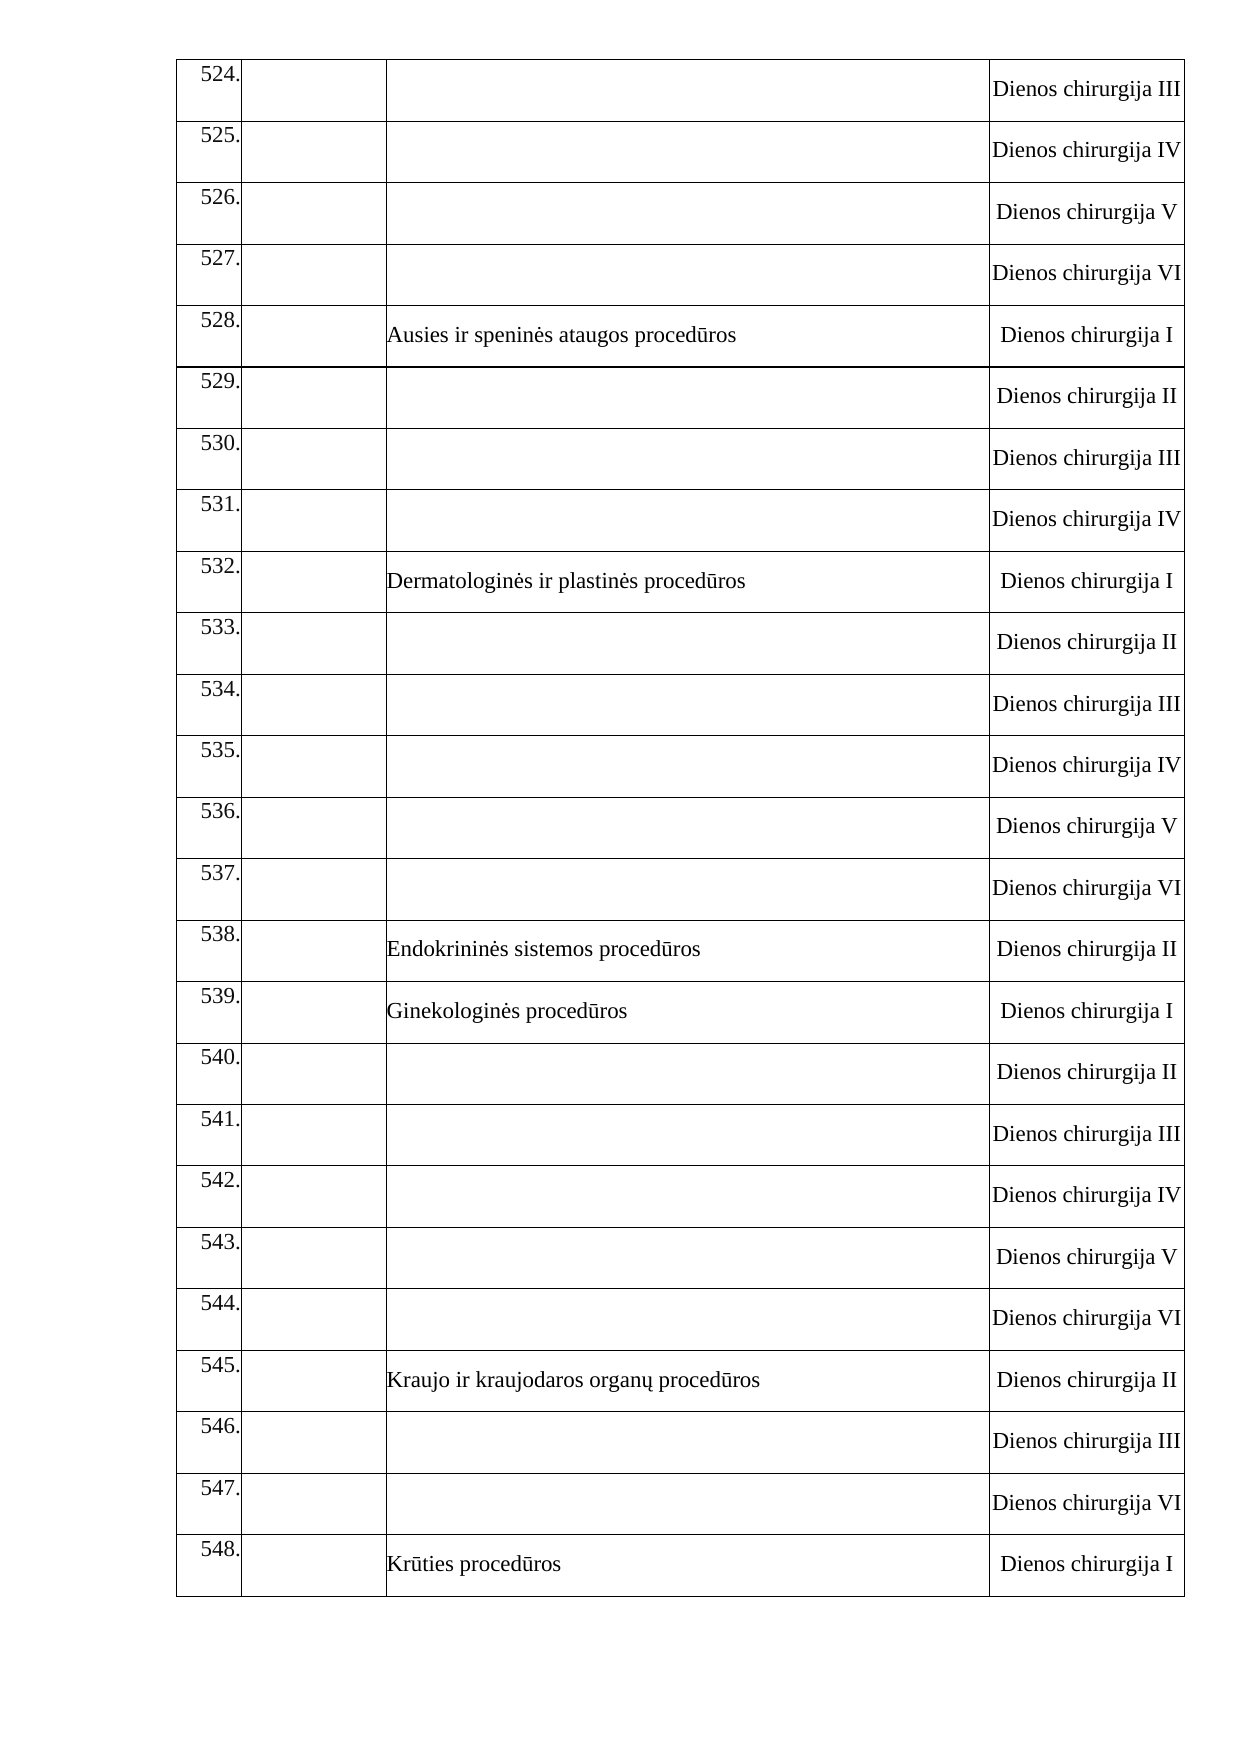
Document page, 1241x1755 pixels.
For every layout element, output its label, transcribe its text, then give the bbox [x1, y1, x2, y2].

table_cell [1203, 366, 1208, 428]
table_cell Endokrininės sistemos procedūros [387, 921, 989, 981]
table_cell Ginekologinės procedūros [387, 982, 989, 1042]
table_cell [1203, 1227, 1208, 1288]
table_cell [1185, 182, 1203, 243]
table_cell [387, 798, 989, 858]
table_cell 536. [177, 798, 241, 858]
table_cell [1203, 1350, 1208, 1411]
table_cell Dienos chirurgija I [990, 306, 1184, 366]
table_cell [387, 736, 989, 797]
table_cell [1208, 981, 1213, 1042]
table_cell [387, 1044, 989, 1104]
table_cell [1208, 551, 1213, 612]
table_cell [1230, 244, 1240, 305]
table_cell 544. [177, 1289, 241, 1350]
table_cell [1213, 1473, 1230, 1534]
table_cell [1213, 1104, 1230, 1165]
table_cell 538. [177, 921, 241, 981]
table_cell [1230, 1104, 1240, 1165]
table_cell [242, 736, 386, 797]
table_cell [1203, 121, 1208, 182]
table_cell 530. [177, 429, 241, 489]
table_cell [1185, 121, 1203, 182]
table_cell 527. [177, 245, 241, 305]
table_cell [1208, 1227, 1213, 1288]
table_cell [242, 552, 386, 612]
table_cell Dienos chirurgija I [990, 982, 1184, 1042]
table_cell [387, 613, 989, 674]
table_cell 542. [177, 1166, 241, 1227]
table_cell [242, 1044, 386, 1104]
table_cell Dienos chirurgija VI [990, 245, 1184, 305]
table_cell [242, 675, 386, 735]
table_cell [1185, 1227, 1203, 1288]
table_cell [1230, 612, 1240, 674]
table_cell Dienos chirurgija III [990, 1412, 1184, 1473]
table_cell [1185, 858, 1203, 919]
table_cell [1203, 59, 1208, 121]
table_cell [1203, 1411, 1208, 1473]
table_cell Dienos chirurgija VI [990, 1474, 1184, 1534]
table_cell [387, 429, 989, 489]
table_cell [1213, 428, 1230, 489]
table_cell [1213, 1411, 1230, 1473]
table_cell [1208, 1104, 1213, 1165]
table_cell [1208, 1288, 1213, 1350]
table_cell [1230, 1043, 1240, 1104]
table_cell [242, 1412, 386, 1473]
table_cell [1185, 1534, 1203, 1596]
table_cell [387, 859, 989, 919]
table_cell [1185, 1411, 1203, 1473]
table_cell [1230, 182, 1240, 243]
table_cell Dienos chirurgija VI [990, 1289, 1184, 1350]
table_cell [1185, 244, 1203, 305]
table_cell Dienos chirurgija II [990, 613, 1184, 674]
table_cell [1213, 366, 1230, 428]
table_cell [1230, 59, 1240, 121]
table_cell [242, 921, 386, 981]
table_cell [1208, 59, 1213, 121]
table_cell [1213, 489, 1230, 551]
table_cell [1185, 981, 1203, 1042]
table_cell Dienos chirurgija III [990, 429, 1184, 489]
table_cell [1208, 1043, 1213, 1104]
table_cell [242, 1289, 386, 1350]
table_cell Dienos chirurgija III [990, 675, 1184, 735]
table_cell [1208, 797, 1213, 858]
table_cell [1185, 797, 1203, 858]
table_cell Dienos chirurgija I [990, 552, 1184, 612]
table_cell 547. [177, 1474, 241, 1534]
table_cell [387, 675, 989, 735]
table_cell [387, 245, 989, 305]
table_cell Dienos chirurgija VI [990, 859, 1184, 919]
table_cell [1185, 920, 1203, 981]
table_cell [1208, 305, 1213, 366]
table_cell [1185, 674, 1203, 735]
table_cell [1213, 1165, 1230, 1227]
table_cell [1185, 1043, 1203, 1104]
table_cell [1230, 797, 1240, 858]
table_cell [242, 1474, 386, 1534]
table_cell Dienos chirurgija II [990, 1044, 1184, 1104]
table_cell [1208, 366, 1213, 428]
table_cell [1213, 305, 1230, 366]
table_cell [1213, 1534, 1230, 1596]
table_cell [1213, 1350, 1230, 1411]
table_cell [1185, 551, 1203, 612]
table_cell [242, 1351, 386, 1411]
table_cell [1230, 305, 1240, 366]
table_cell 529. [177, 368, 241, 428]
table_cell [1213, 674, 1230, 735]
table_cell [1230, 1227, 1240, 1288]
table_cell Dienos chirurgija I [990, 1535, 1184, 1596]
table_cell [1208, 489, 1213, 551]
table_cell [1213, 858, 1230, 919]
table_cell [1213, 59, 1230, 121]
table_cell 525. [177, 122, 241, 182]
table_cell [1185, 305, 1203, 366]
table_cell [387, 1228, 989, 1288]
table_cell 541. [177, 1105, 241, 1165]
table_cell Ausies ir speninės ataugos procedūros [387, 306, 989, 366]
table_cell [1185, 612, 1203, 674]
table_cell [387, 1412, 989, 1473]
table_cell [1208, 244, 1213, 305]
table_cell [387, 490, 989, 551]
table_cell [1208, 735, 1213, 797]
table_cell [1203, 489, 1208, 551]
table_cell [1213, 1227, 1230, 1288]
table_cell [1203, 612, 1208, 674]
table_cell 526. [177, 183, 241, 243]
table_cell [242, 613, 386, 674]
table_cell [242, 60, 386, 121]
table_cell [1230, 735, 1240, 797]
table_cell [1208, 612, 1213, 674]
table_cell [1208, 1165, 1213, 1227]
table_cell [1230, 1473, 1240, 1534]
table_cell Dienos chirurgija IV [990, 490, 1184, 551]
table_cell [387, 1474, 989, 1534]
table_cell [387, 1289, 989, 1350]
table_cell [1203, 1534, 1208, 1596]
table_cell [1203, 735, 1208, 797]
table_cell [242, 1105, 386, 1165]
table_cell Dermatologinės ir plastinės procedūros [387, 552, 989, 612]
table_cell [242, 1166, 386, 1227]
table_cell Dienos chirurgija II [990, 368, 1184, 428]
table_cell [1208, 428, 1213, 489]
table_cell 533. [177, 613, 241, 674]
table_cell [242, 982, 386, 1042]
table_cell [242, 368, 386, 428]
table_cell [1203, 674, 1208, 735]
table_cell [1230, 1288, 1240, 1350]
table_cell [1203, 1165, 1208, 1227]
table_cell Kraujo ir kraujodaros organų procedūros [387, 1351, 989, 1411]
table_cell [1208, 674, 1213, 735]
table_cell [1230, 1165, 1240, 1227]
table_cell [1203, 981, 1208, 1042]
table_cell [242, 490, 386, 551]
table_cell [387, 183, 989, 243]
table_cell [1230, 674, 1240, 735]
table_cell [1203, 551, 1208, 612]
table_cell [1208, 1411, 1213, 1473]
table_cell [1213, 1288, 1230, 1350]
table_cell [1203, 182, 1208, 243]
table_cell 543. [177, 1228, 241, 1288]
table_cell [1230, 551, 1240, 612]
table_cell [1203, 305, 1208, 366]
table_cell 534. [177, 675, 241, 735]
table_cell [1203, 797, 1208, 858]
table_cell [1203, 1043, 1208, 1104]
table_cell [1185, 59, 1203, 121]
table_cell Dienos chirurgija V [990, 1228, 1184, 1288]
table_cell [1213, 551, 1230, 612]
table_cell [1230, 920, 1240, 981]
table_cell [1213, 612, 1230, 674]
table_cell [1185, 1104, 1203, 1165]
table_cell [1185, 1473, 1203, 1534]
table_cell [1208, 121, 1213, 182]
table_cell [387, 122, 989, 182]
table_cell [387, 60, 989, 121]
table_cell 531. [177, 490, 241, 551]
table_cell [242, 245, 386, 305]
table_cell [1203, 244, 1208, 305]
table_cell [242, 1535, 386, 1596]
table_cell Dienos chirurgija IV [990, 1166, 1184, 1227]
table_cell [1213, 981, 1230, 1042]
table_cell 545. [177, 1351, 241, 1411]
table_cell Dienos chirurgija III [990, 60, 1184, 121]
table_cell [1208, 920, 1213, 981]
table_cell [1185, 428, 1203, 489]
table_cell [1208, 1473, 1213, 1534]
table_cell 528. [177, 306, 241, 366]
table_cell [242, 183, 386, 243]
table_cell [242, 859, 386, 919]
table_cell [1230, 489, 1240, 551]
table_cell [1230, 1534, 1240, 1596]
table_cell [1185, 1165, 1203, 1227]
table_cell Dienos chirurgija III [990, 1105, 1184, 1165]
table_cell Dienos chirurgija II [990, 1351, 1184, 1411]
table_cell [1208, 1534, 1213, 1596]
table_cell 539. [177, 982, 241, 1042]
table_cell [387, 1105, 989, 1165]
table_cell [1230, 1411, 1240, 1473]
table_cell 546. [177, 1412, 241, 1473]
table_cell [1230, 121, 1240, 182]
table_cell [1213, 244, 1230, 305]
table_cell [1185, 1350, 1203, 1411]
table_cell Dienos chirurgija II [990, 921, 1184, 981]
table_cell 537. [177, 859, 241, 919]
table_cell Dienos chirurgija V [990, 798, 1184, 858]
table_cell [1203, 1473, 1208, 1534]
table_cell [1208, 858, 1213, 919]
table_cell [1208, 182, 1213, 243]
table_cell 548. [177, 1535, 241, 1596]
table_cell [1185, 366, 1203, 428]
table_cell [242, 1228, 386, 1288]
table_cell Dienos chirurgija V [990, 183, 1184, 243]
table_cell [1185, 1288, 1203, 1350]
table_cell [1230, 858, 1240, 919]
table_cell [1230, 428, 1240, 489]
table_cell [1213, 1043, 1230, 1104]
table_cell [1203, 1104, 1208, 1165]
table_cell 535. [177, 736, 241, 797]
table_cell [1185, 735, 1203, 797]
table_cell [1230, 1350, 1240, 1411]
table_cell [1213, 797, 1230, 858]
table_cell [387, 368, 989, 428]
table_cell [242, 122, 386, 182]
table_cell [1213, 182, 1230, 243]
table_cell 532. [177, 552, 241, 612]
table_cell [387, 1166, 989, 1227]
table_cell [1203, 920, 1208, 981]
table_cell [1230, 981, 1240, 1042]
table_cell 524. [177, 60, 241, 121]
table_cell [1213, 735, 1230, 797]
table_cell [1203, 1288, 1208, 1350]
table_cell [1185, 489, 1203, 551]
table_cell [1213, 121, 1230, 182]
table_cell Krūties procedūros [387, 1535, 989, 1596]
table_cell Dienos chirurgija IV [990, 736, 1184, 797]
table_cell [1203, 428, 1208, 489]
table_cell [1213, 920, 1230, 981]
table_cell [1208, 1350, 1213, 1411]
table_cell [242, 306, 386, 366]
table_cell Dienos chirurgija IV [990, 122, 1184, 182]
table_cell [242, 429, 386, 489]
table_cell 540. [177, 1044, 241, 1104]
table_cell [1203, 858, 1208, 919]
table_cell [242, 798, 386, 858]
table_cell [1230, 366, 1240, 428]
